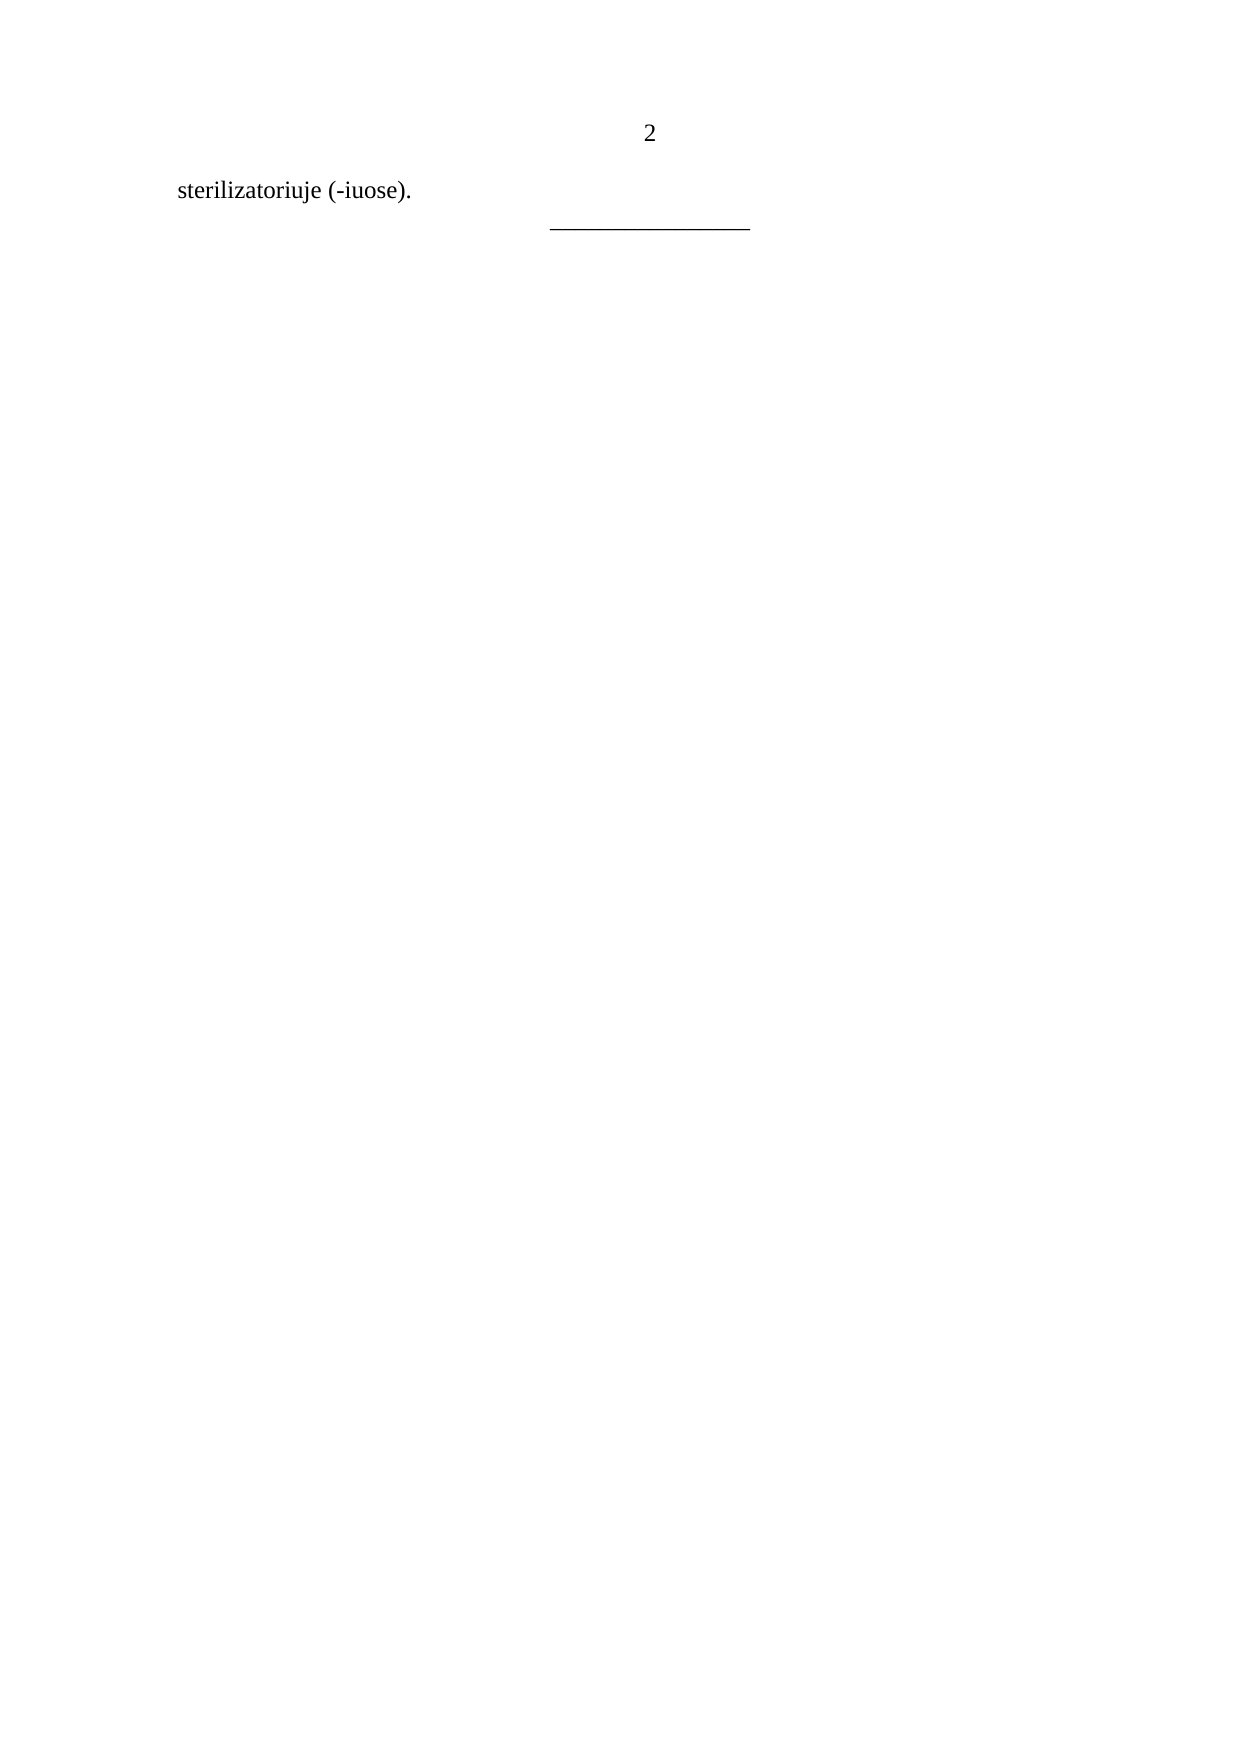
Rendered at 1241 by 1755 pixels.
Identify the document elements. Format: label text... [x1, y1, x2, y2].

text ________________ [177, 204, 1122, 233]
text sterilizatoriuje (-iuose). [177, 176, 1122, 204]
